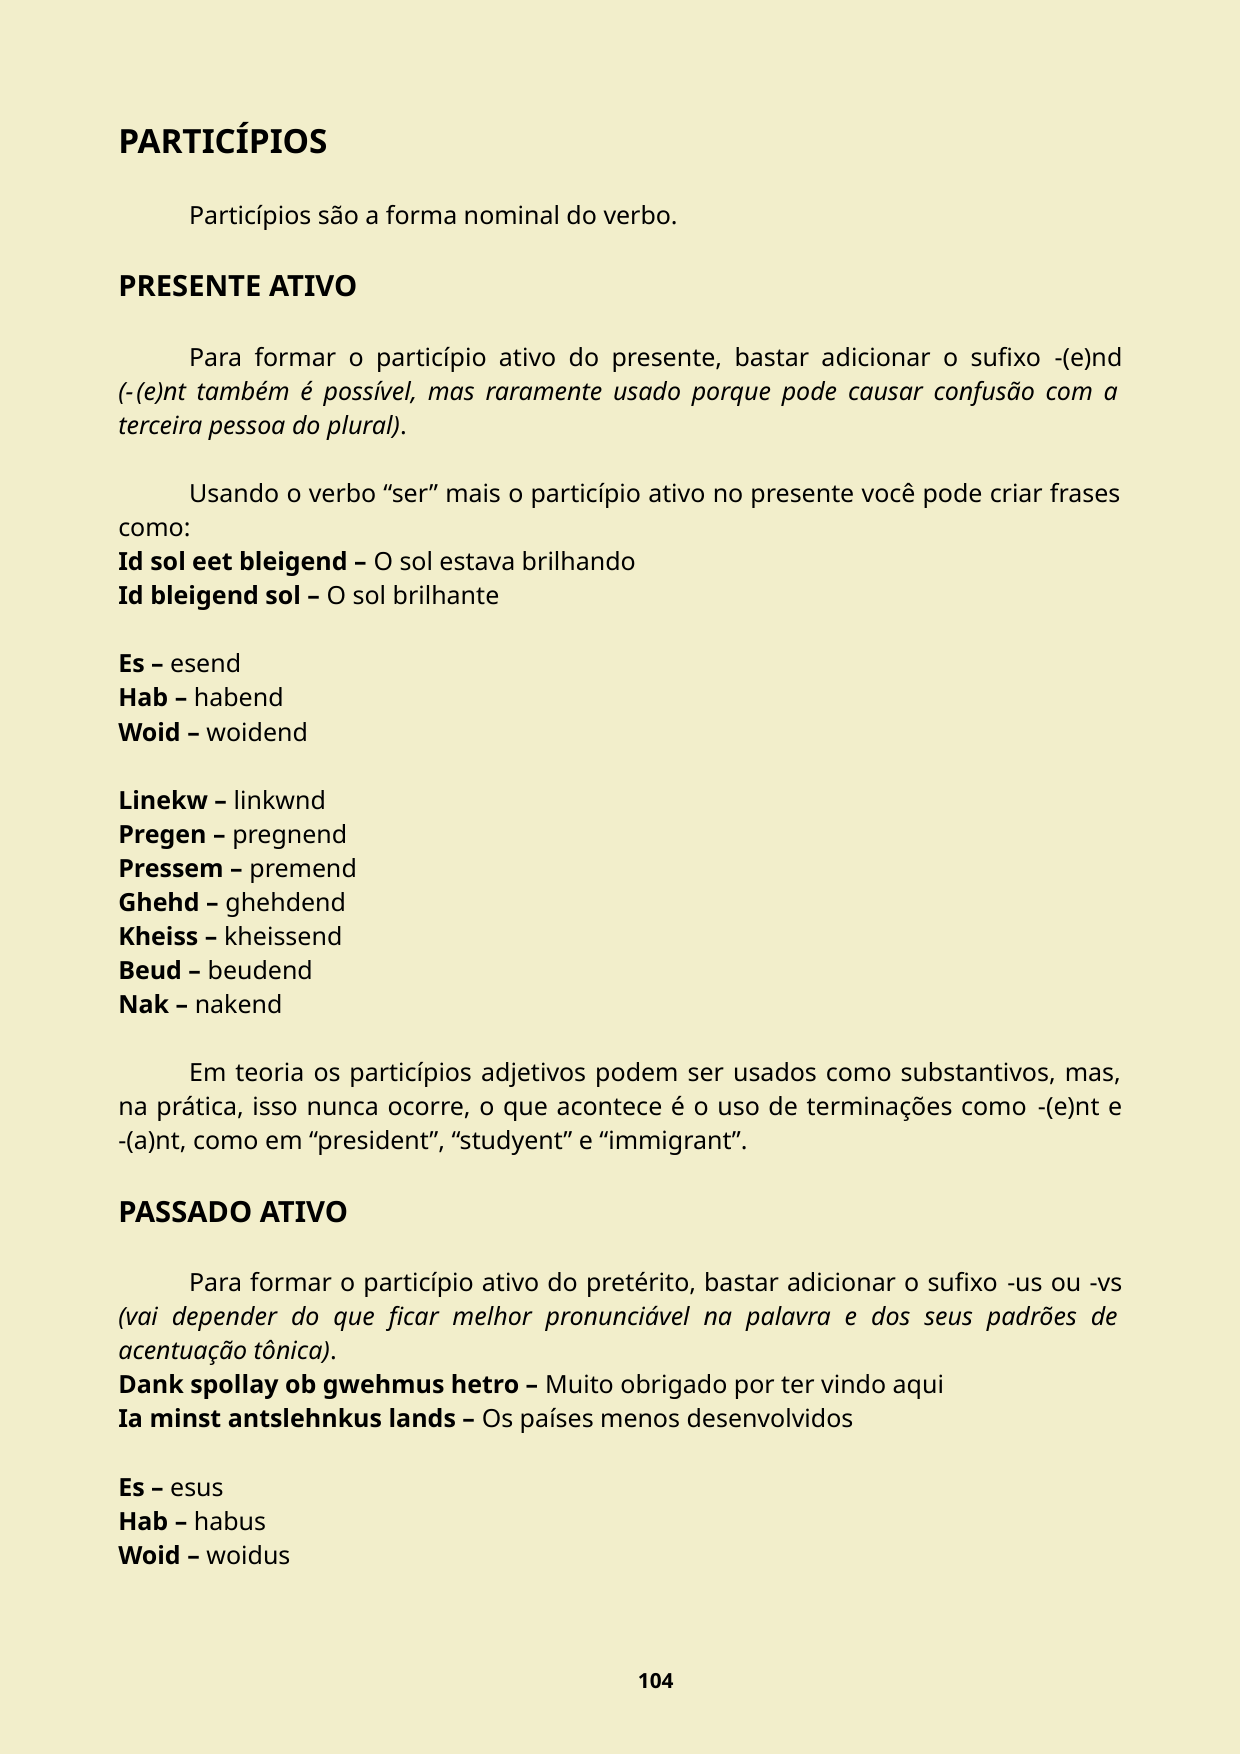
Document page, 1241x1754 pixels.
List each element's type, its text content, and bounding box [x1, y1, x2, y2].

text Para formar o particípio ativo do pretérito, bastar adicionar o sufixo ‑us ou ‑vs (vai depender do que ficar melhor pronunciável na palavra e dos seus padrões de acentuação tônica). [118, 1265, 1122, 1367]
text Pregen – pregnend [118, 816, 1122, 850]
text Woid – woidend [118, 714, 1122, 748]
text Pressem – premend [118, 850, 1122, 884]
text Es – esus [118, 1469, 1122, 1503]
subtitle PRESENTE ATIVO [118, 266, 1122, 305]
subtitle PARTICÍPIOS [118, 118, 1122, 163]
text Em teoria os particípios adjetivos podem ser usados como substantivos, mas, na prática, isso nunca ocorre, o que acontece é o uso de terminações como ‑(e)nt e ‑(a)nt, como em “president”, “studyent” e “immigrant”. [118, 1055, 1122, 1157]
subtitle PASSADO ATIVO [118, 1191, 1122, 1231]
text Kheiss – kheissend [118, 918, 1122, 953]
text Dank spollay ob gwehmus hetro – Muito obrigado por ter vindo aqui [118, 1367, 1122, 1401]
text Woid – woidus [118, 1537, 1122, 1571]
text Para formar o particípio ativo do presente, bastar adicionar o sufixo ‑(e)nd (‑(e)nt também é possível, mas raramente usado porque pode causar confusão com a terceira pessoa do plural). [118, 339, 1122, 442]
text Hab – habus [118, 1503, 1122, 1537]
text Es – esend [118, 646, 1122, 680]
text Ghehd – ghehdend [118, 884, 1122, 918]
text Id sol eet bleigend – O sol estava brilhando [118, 544, 1122, 578]
text Id bleigend sol – O sol brilhante [118, 578, 1122, 612]
text Linekw – linkwnd [118, 782, 1122, 816]
text Beud – beudend [118, 953, 1122, 987]
text Hab – habend [118, 680, 1122, 714]
text Nak – nakend [118, 987, 1122, 1021]
text Particípios são a forma nominal do verbo. [118, 198, 1122, 232]
text Ia minst antslehnkus lands – Os países menos desenvolvidos [118, 1401, 1122, 1435]
text Usando o verbo “ser” mais o particípio ativo no presente você pode criar frases como: [118, 476, 1122, 544]
